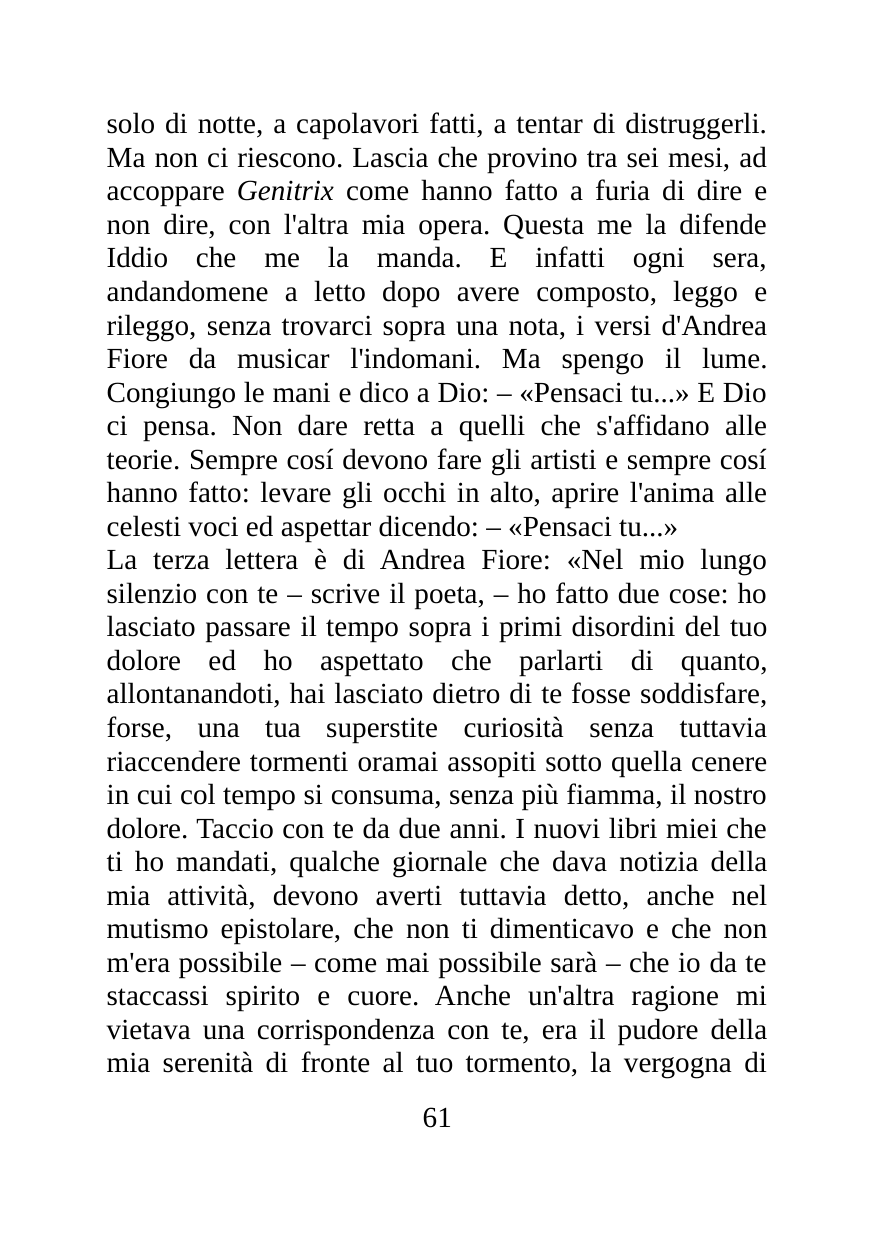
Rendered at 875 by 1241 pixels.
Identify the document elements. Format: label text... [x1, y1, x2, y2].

text La terza lettera è di Andrea Fiore: «Nel mio lungo silenzio con te – scrive il poeta, – ho fatto due cose: ho lasciato passare il tempo sopra i primi disordini del tuo dolore ed ho aspettato che parlarti di quanto, allontanandoti, hai lasciato dietro di te fosse soddisfare, forse, una tua superstite curiosità senza tuttavia riaccendere tormenti oramai assopiti sotto quella cenere in cui col tempo si consuma, senza più fiamma, il nostro dolore. Taccio con te da due anni. I nuovi libri miei che ti ho mandati, qualche giornale che dava notizia della mia attività, devono averti tuttavia detto, anche nel mutismo epistolare, che non ti dimenticavo e che non m'era possibile – come mai possibile sarà – che io da te staccassi spirito e cuore. Anche un'altra ragione mi vietava una corrispondenza con te, era il pudore della mia serenità di fronte al tuo tormento, la vergogna di [106, 542, 768, 1079]
text solo di notte, a capolavori fatti, a tentar di distruggerli. Ma non ci riescono. Lascia che provino tra sei mesi, ad accoppare Genitrix come hanno fatto a furia di dire e non dire, con l'altra mia opera. Questa me la difende Iddio che me la manda. E infatti ogni sera, andandomene a letto dopo avere composto, leggo e rileggo, senza trovarci sopra una nota, i versi d'Andrea Fiore da musicar l'indomani. Ma spengo il lume. Congiungo le mani e dico a Dio: – «Pensaci tu...» E Dio ci pensa. Non dare retta a quelli che s'affidano alle teorie. Sempre cosí devono fare gli artisti e sempre cosí hanno fatto: levare gli occhi in alto, aprire l'anima alle celesti voci ed aspettar dicendo: – «Pensaci tu...» [106, 106, 768, 542]
